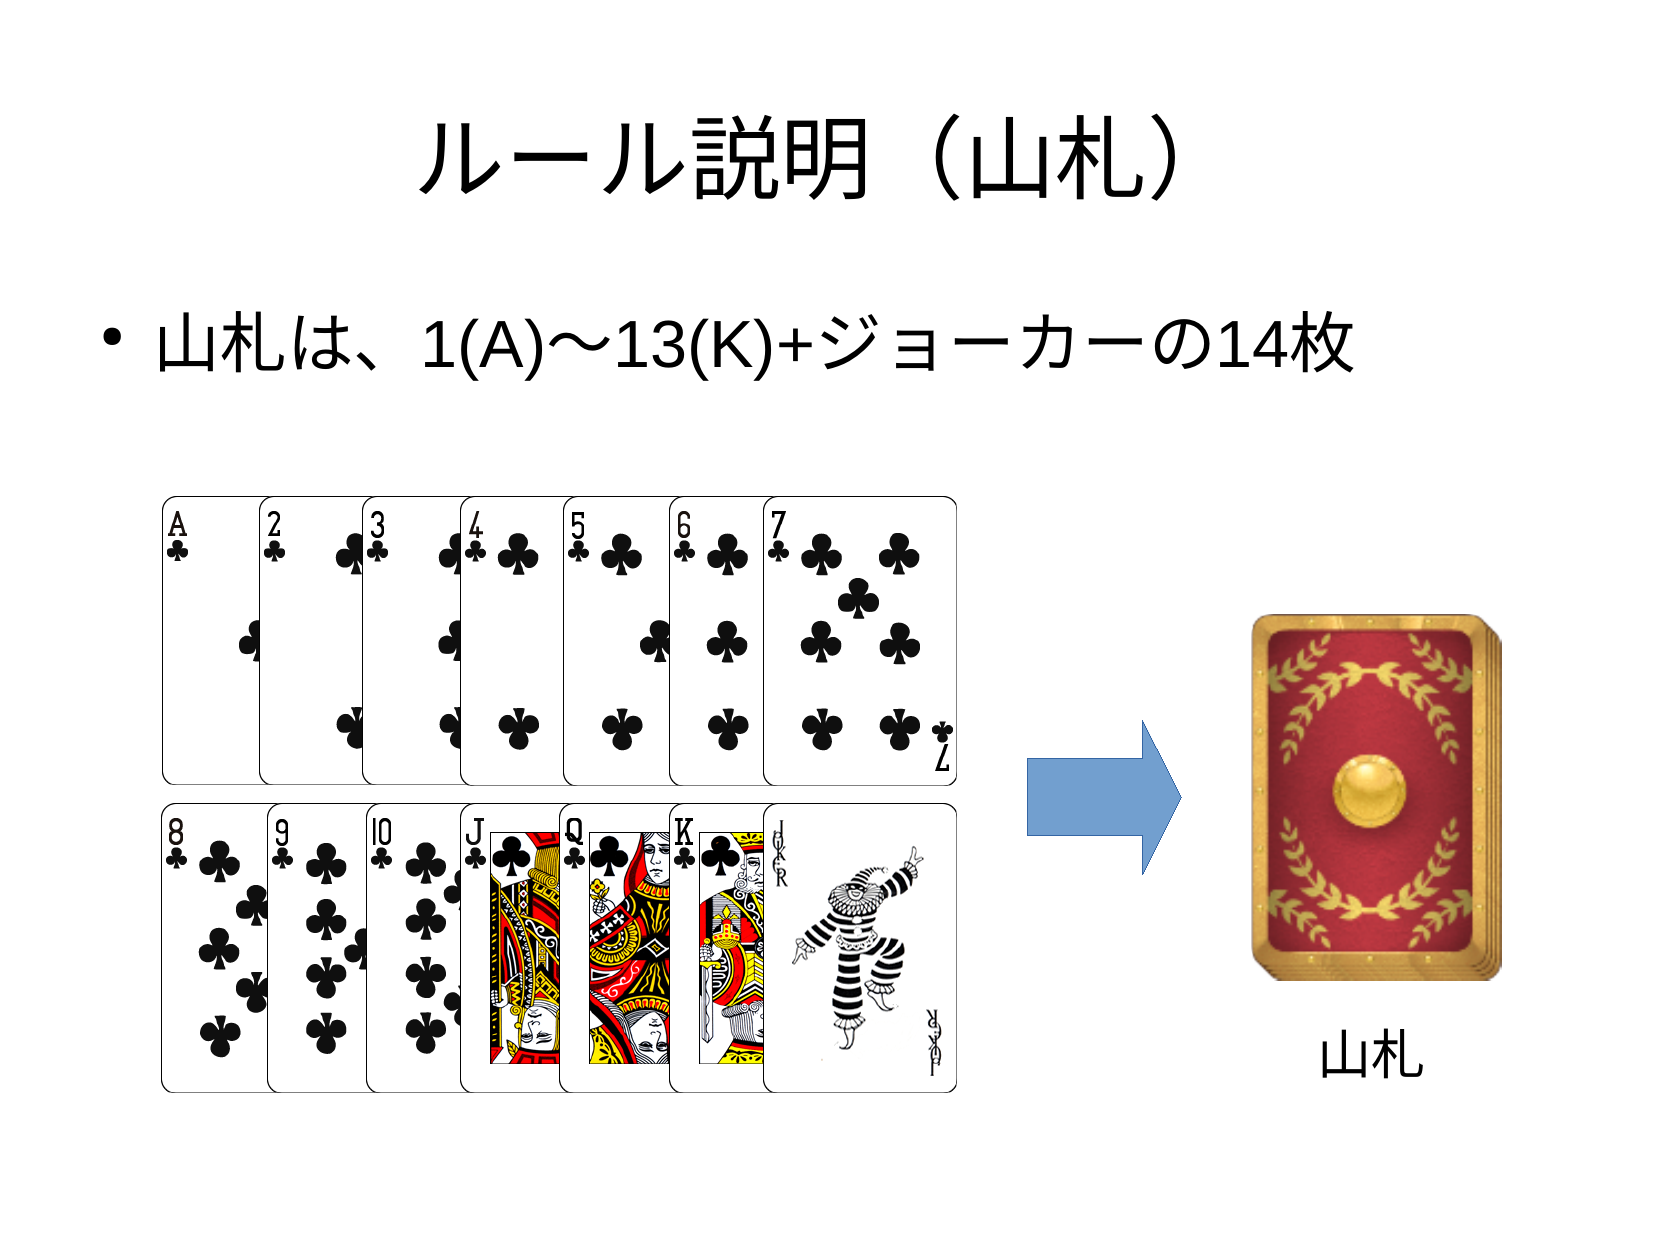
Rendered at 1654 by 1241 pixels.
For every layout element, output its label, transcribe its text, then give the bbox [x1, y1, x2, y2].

picture [162, 496, 957, 786]
title ルール説明（山札） [82, 49, 1571, 257]
text_box 山札 [1302, 1003, 1441, 1074]
picture [1251, 614, 1502, 981]
picture [161, 803, 957, 1093]
text_box [1027, 720, 1182, 875]
list 山札は、1(A)～13(K)+ジョーカーの14枚 [82, 290, 1571, 1010]
